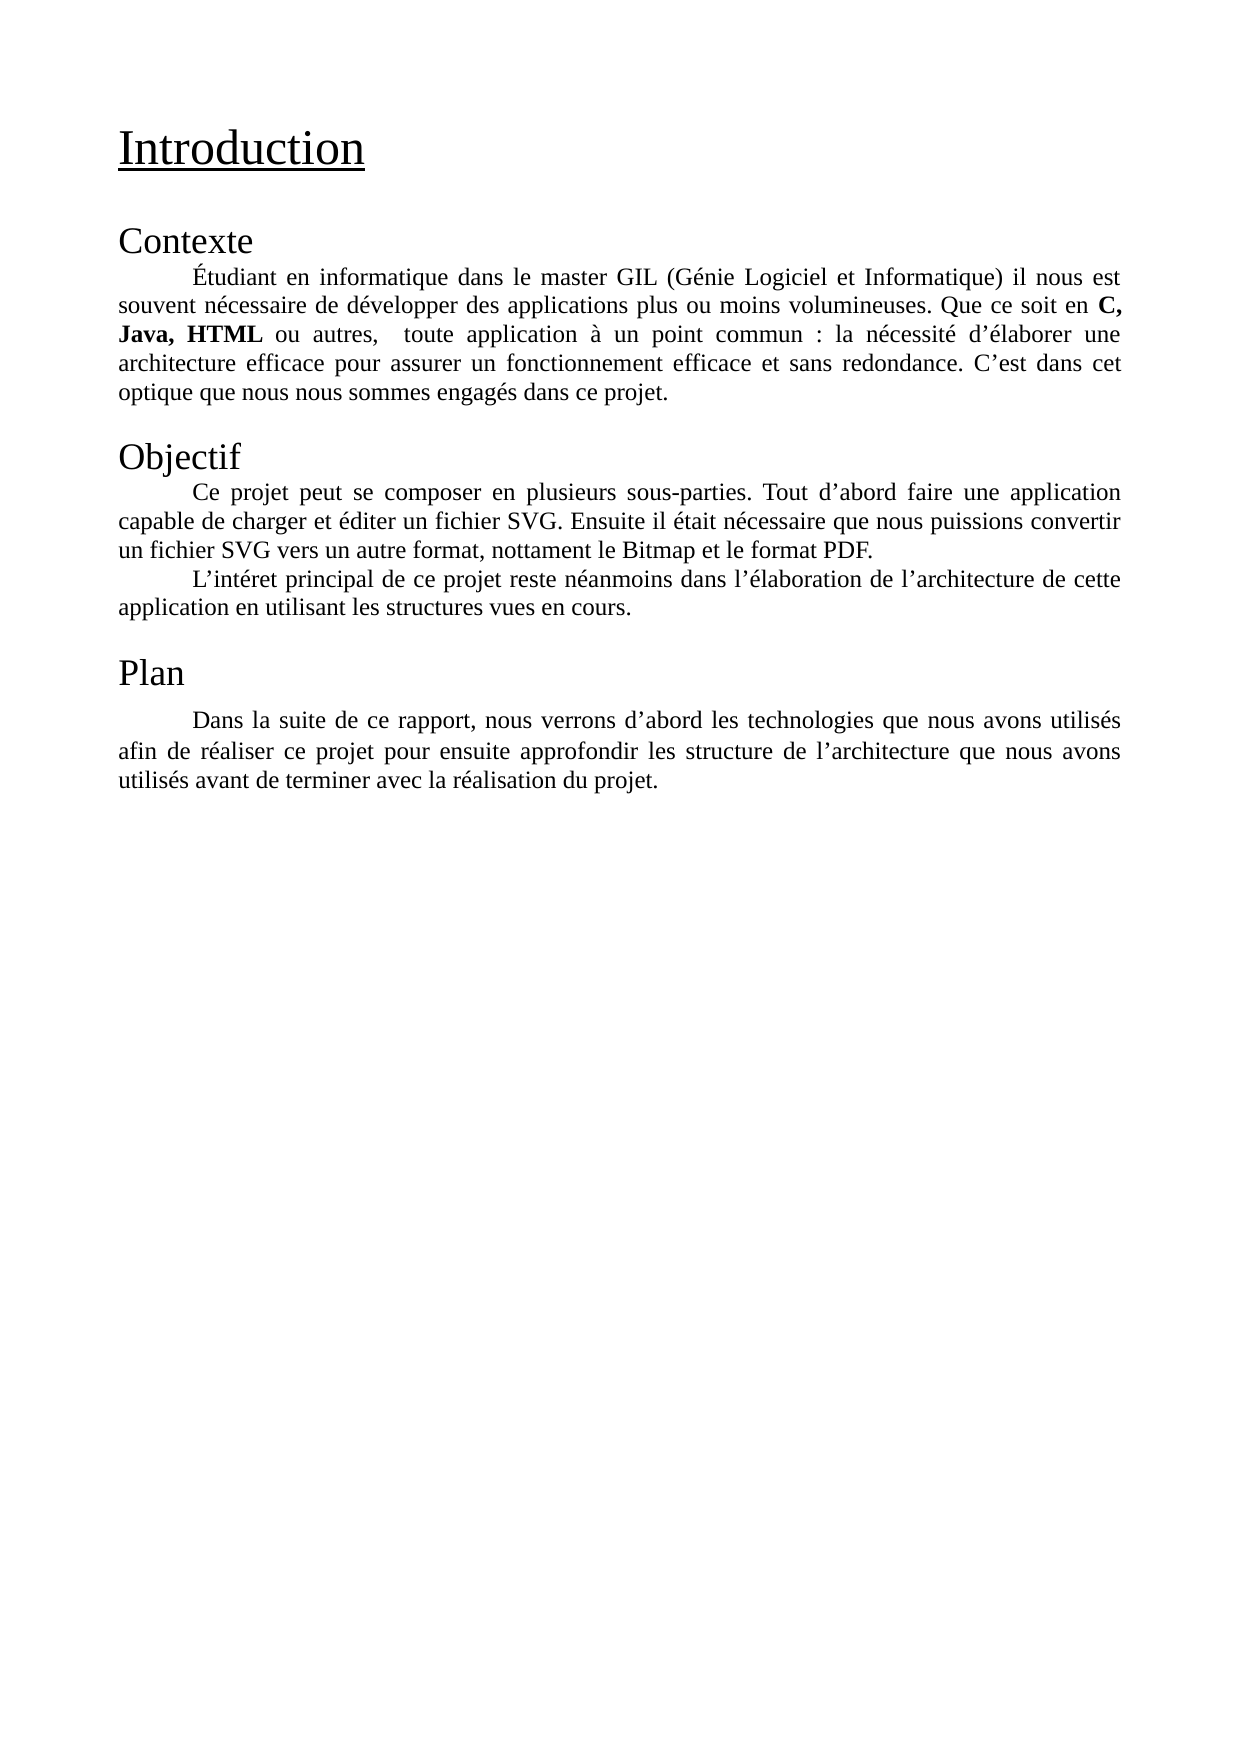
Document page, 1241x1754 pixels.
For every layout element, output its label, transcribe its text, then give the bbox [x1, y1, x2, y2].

text Introduction [118, 118, 1122, 176]
text Ce projet peut se composer en plusieurs sous-parties. Tout d’abord faire une application capable de charger et éditer un fichier SVG. Ensuite il était nécessaire que nous puissions convertir un fichier SVG vers un autre format, nottament le Bitmap et le format PDF. [118, 477, 1122, 564]
text Objectif [118, 434, 1122, 477]
text L’intéret principal de ce projet reste néanmoins dans l’élaboration de l’architecture de cette application en utilisant les structures vues en cours. [118, 564, 1122, 621]
text Plan [118, 650, 1122, 693]
text Étudiant en informatique dans le master GIL (Génie Logiciel et Informatique) il nous est souvent nécessaire de développer des applications plus ou moins volumineuses. Que ce soit en C, Java, HTML ou autres, toute application à un point commun : la nécessité d’élaborer une architecture efficace pour assurer un fonctionnement efficace et sans redondance. C’est dans cet optique que nous nous sommes engagés dans ce projet. [118, 262, 1122, 406]
text Dans la suite de ce rapport, nous verrons d’abord les technologies que nous avons utilisés afin de réaliser ce projet pour ensuite approfondir les structure de l’architecture que nous avons utilisés avant de terminer avec la réalisation du projet. [118, 693, 1122, 794]
text Contexte [118, 219, 1122, 262]
